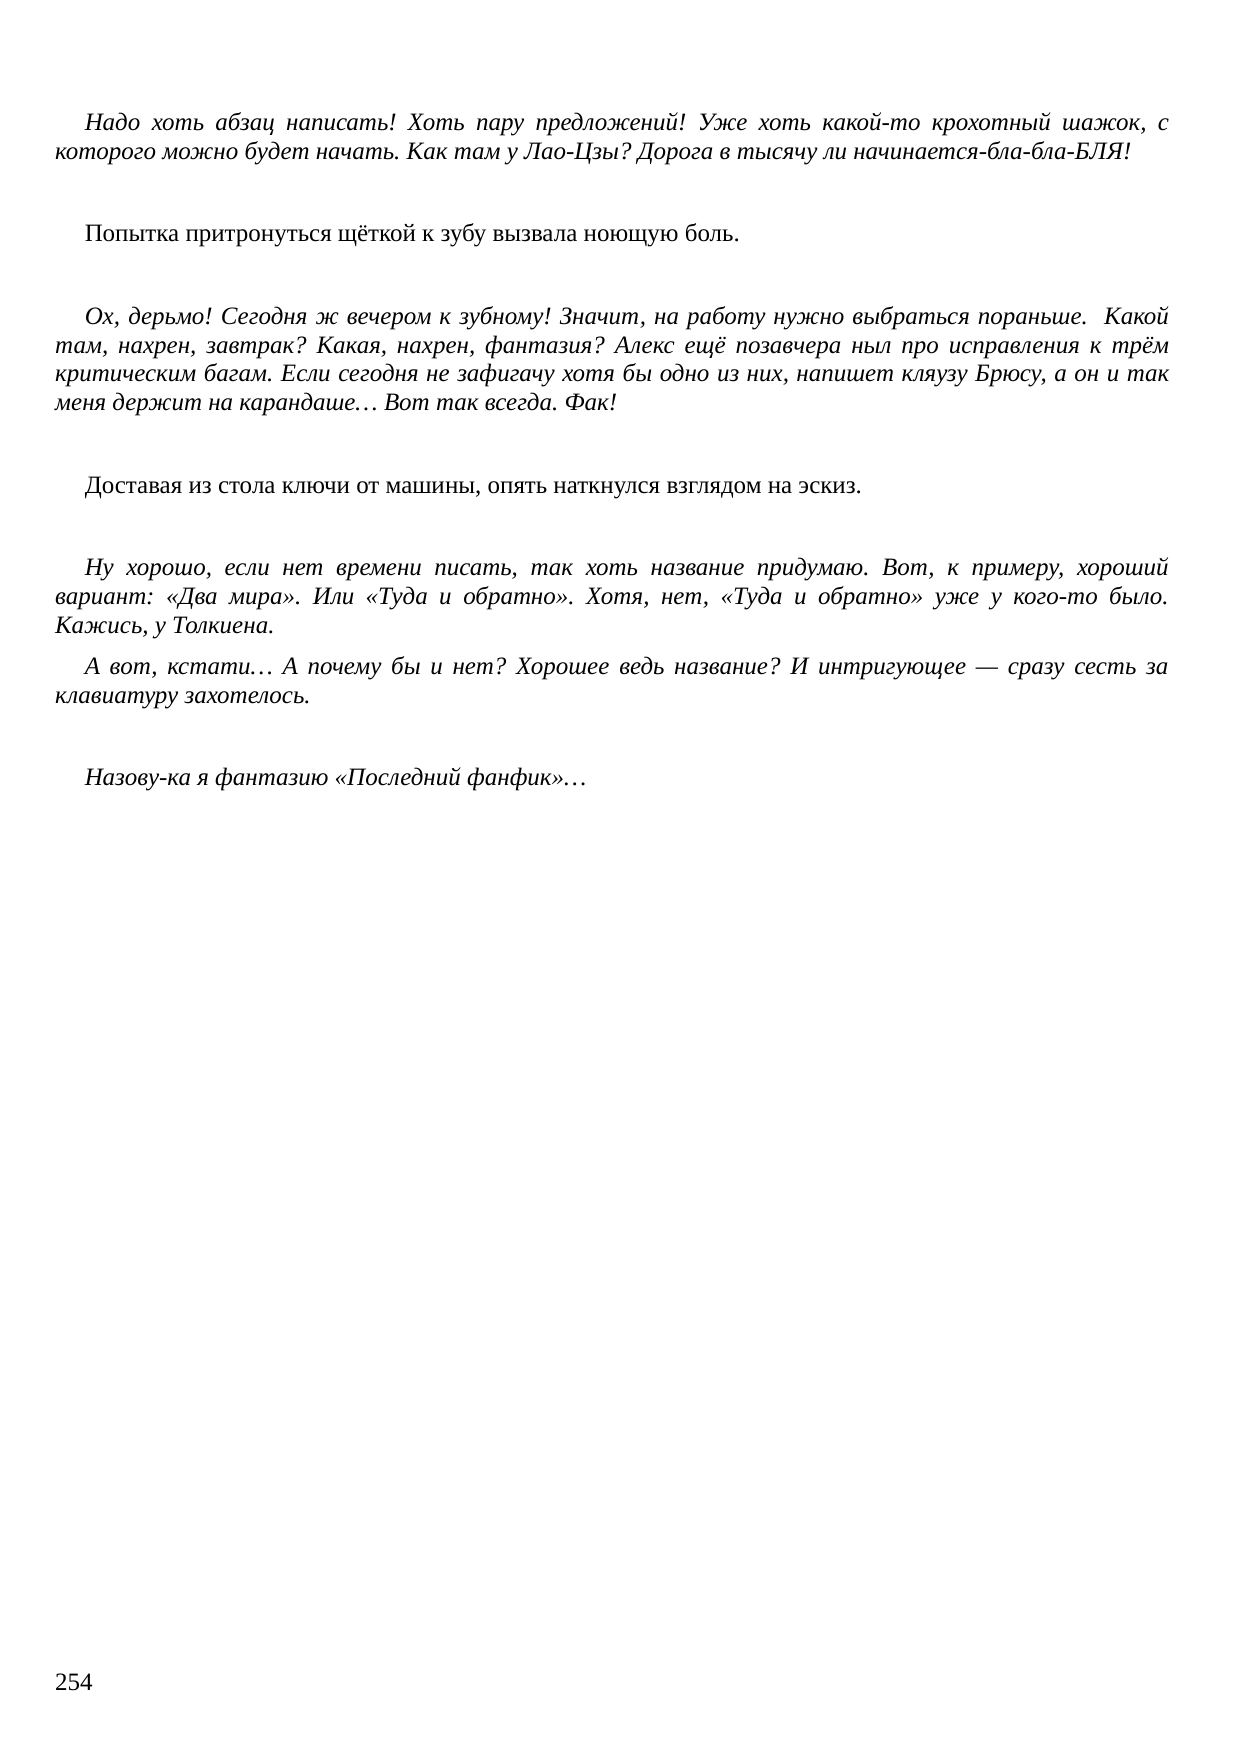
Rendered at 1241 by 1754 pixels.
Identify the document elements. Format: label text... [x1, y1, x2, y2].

text А вот, кстати… А почему бы и нет? Хорошее ведь название? И интригующее — сразу сесть за клавиатуру захотелось. [55, 651, 1173, 708]
text Ну хорошо, если нет времени писать, так хоть название придумаю. Вот, к примеру, хороший вариант: «Два мира». Или «Туда и обратно». Хотя, нет, «Туда и обратно» уже у кого-то было. Кажись, у Толкиена. [55, 552, 1173, 638]
text Доставая из стола ключи от машины, опять наткнулся взглядом на эскиз. [55, 470, 1173, 498]
text Ох, дерьмо! Сегодня ж вечером к зубному! Значит, на работу нужно выбраться пораньше. Какой там, нахрен, завтрак? Какая, нахрен, фантазия? Алекс ещё позавчера ныл про исправления к трём критическим багам. Если сегодня не зафигачу хотя бы одно из них, напишет кляузу Брюсу, а он и так меня держит на карандаше… Вот так всегда. Фак! [55, 301, 1173, 416]
text Назову-ка я фантазию «Последний фанфик»… [55, 762, 1173, 791]
text Надо хоть абзац написать! Хоть пару предложений! Уже хоть какой-то крохотный шажок, с которого можно будет начать. Как там у Лао-Цзы? Дорога в тысячу ли начинается-бла-бла-БЛЯ! [55, 107, 1173, 165]
text Попытка притронуться щёткой к зубу вызвала ноющую боль. [55, 218, 1173, 247]
